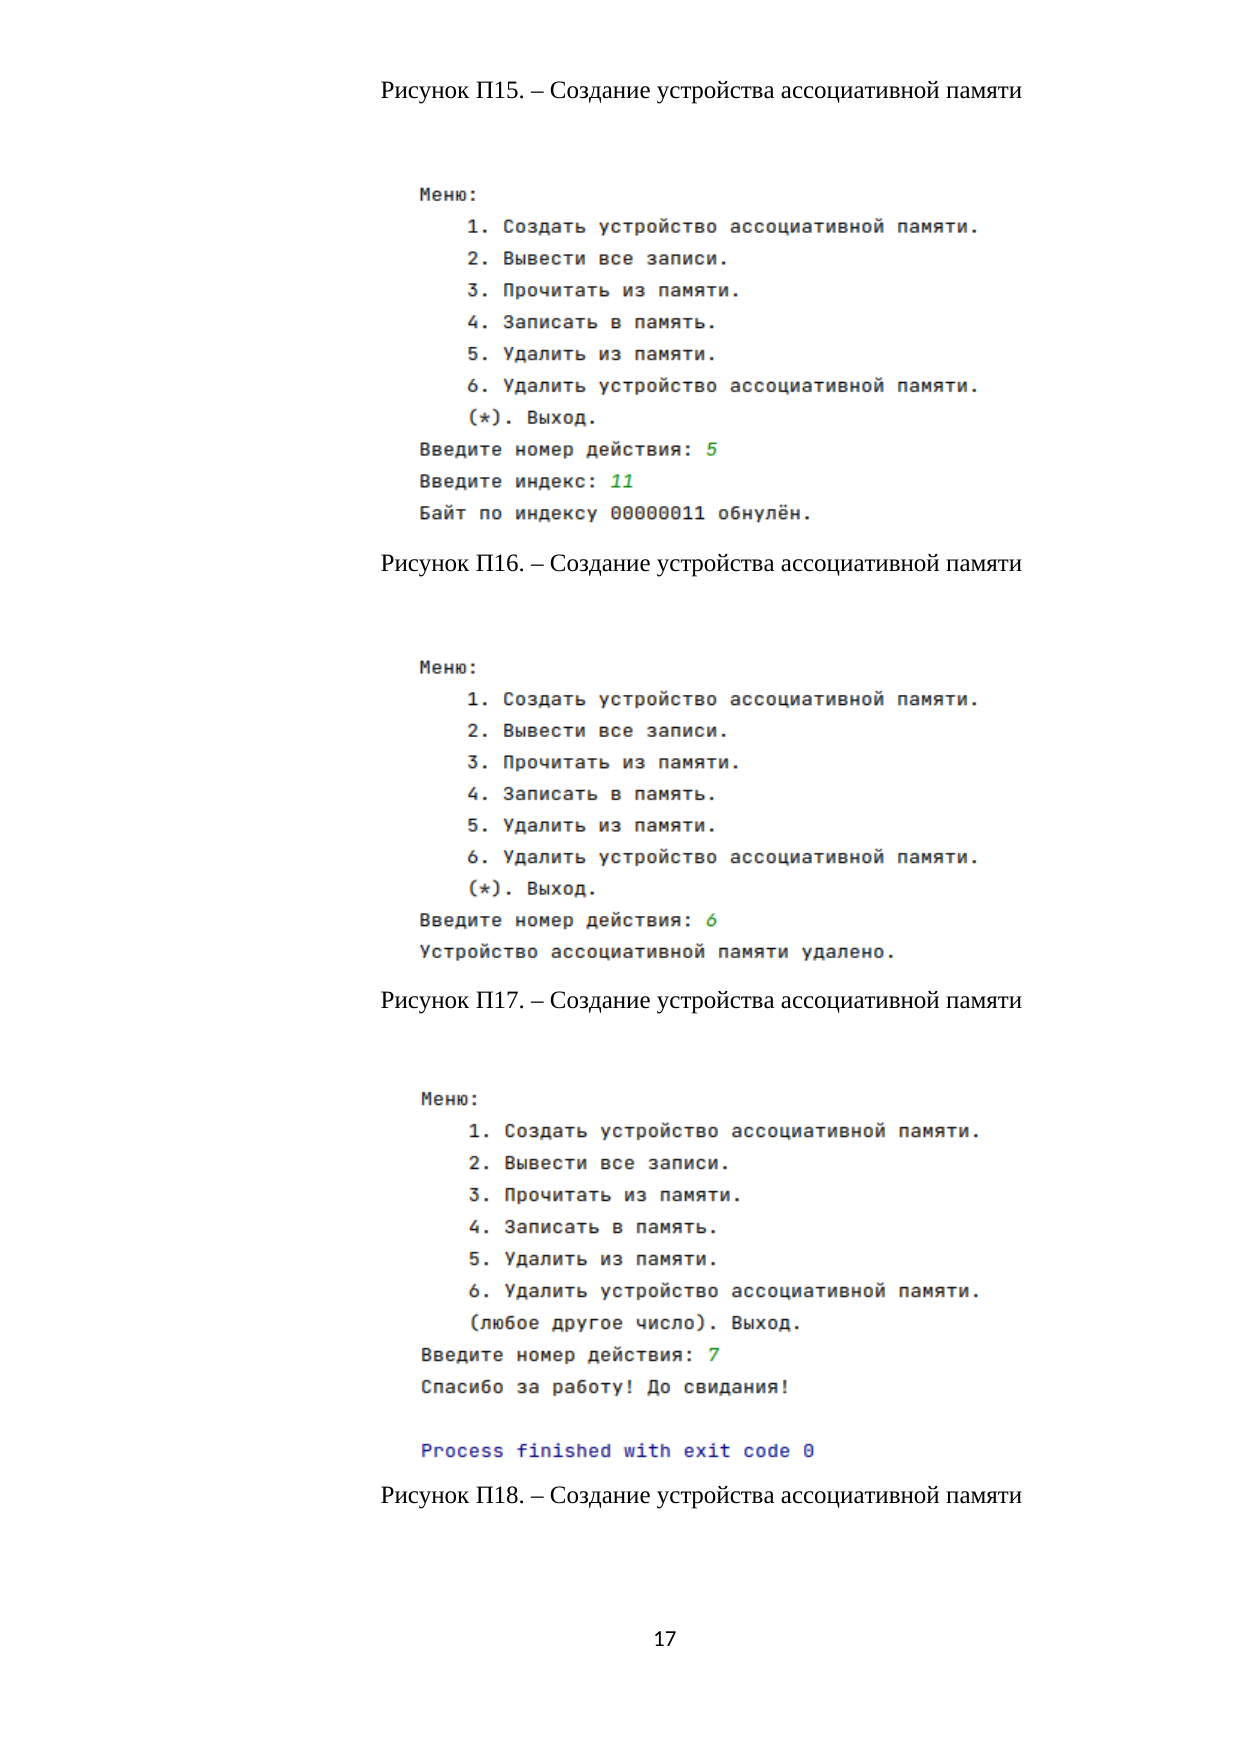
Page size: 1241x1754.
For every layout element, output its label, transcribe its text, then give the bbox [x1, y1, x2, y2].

text Рисунок П15. – Создание устройства ассоциативной памяти [177, 75, 1152, 104]
text Рисунок П18. – Создание устройства ассоциативной памяти [177, 1480, 1152, 1509]
text Рисунок П16. – Создание устройства ассоциативной памяти [177, 548, 1152, 577]
text Рисунок П17. – Создание устройства ассоциативной памяти [177, 985, 1152, 1014]
